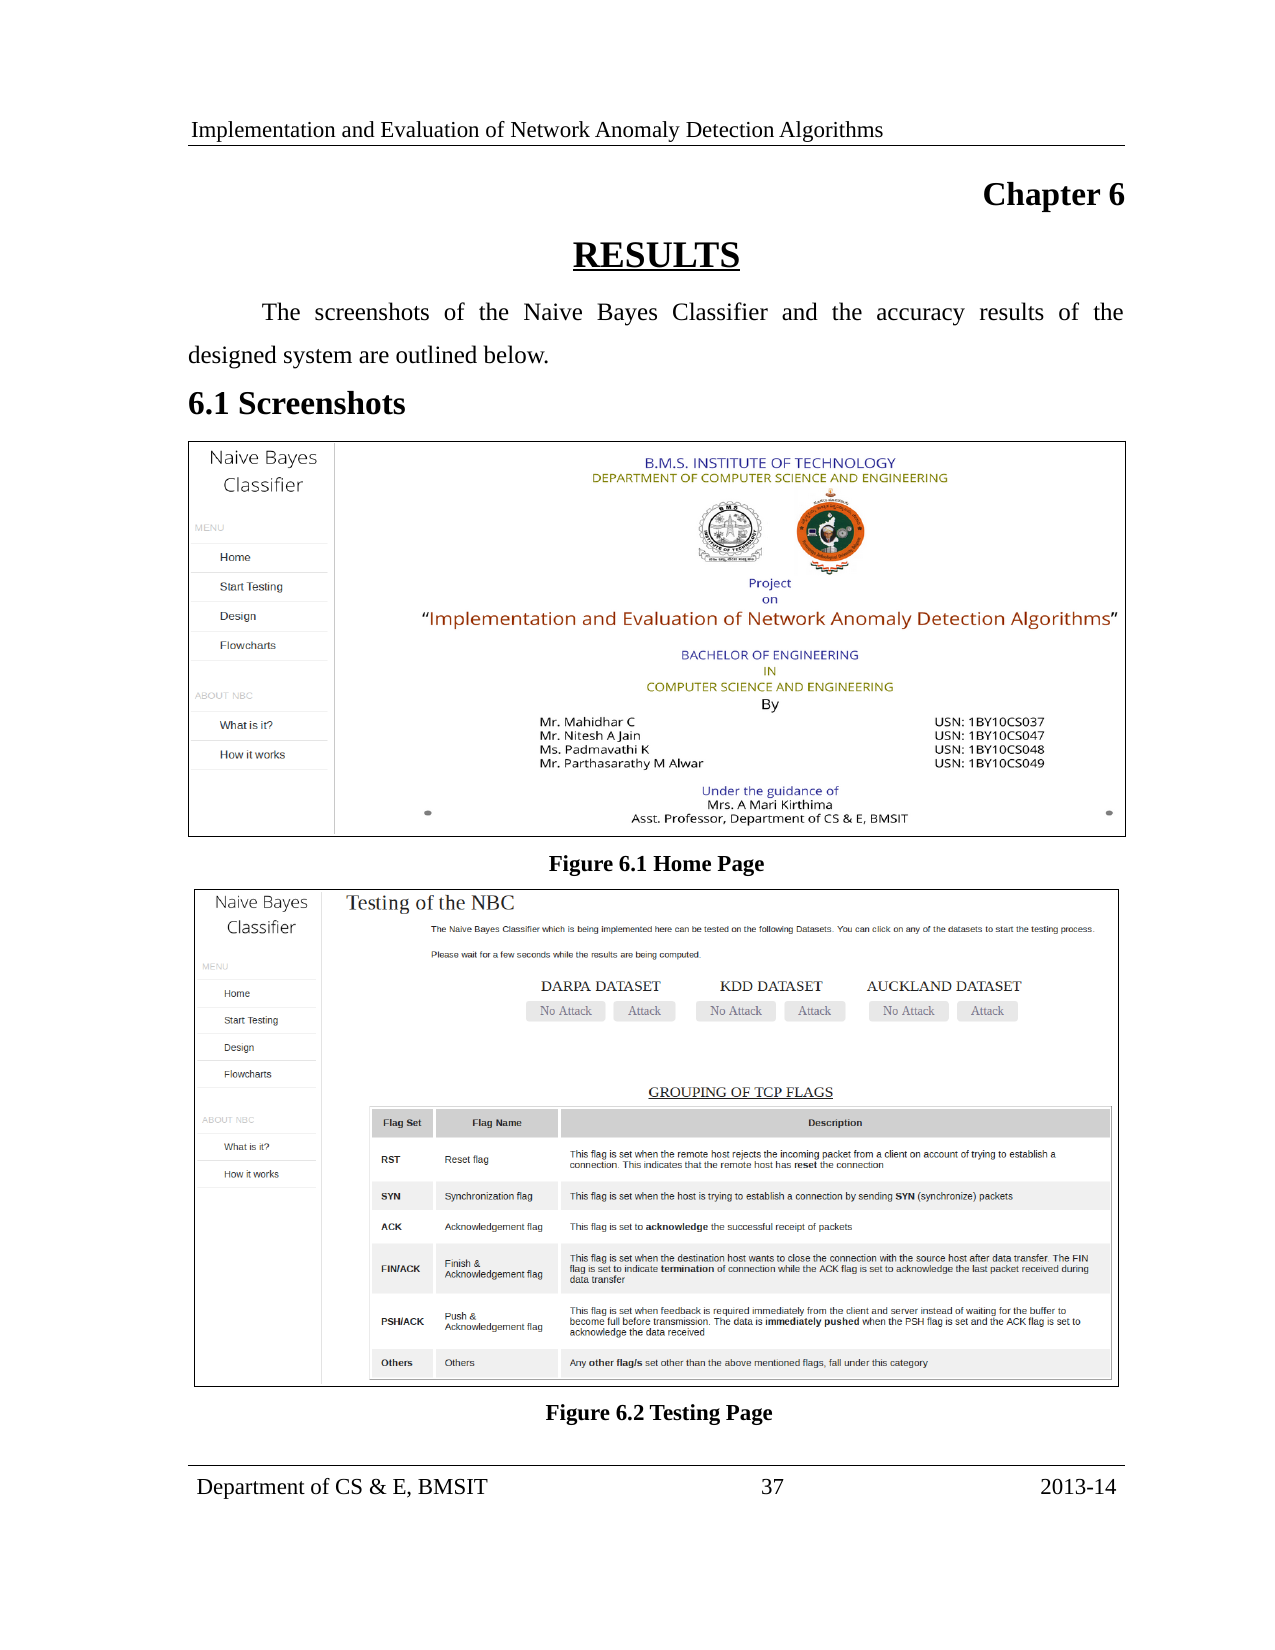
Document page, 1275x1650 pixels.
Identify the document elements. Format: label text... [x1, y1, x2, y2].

title RESULTS [188, 232, 1125, 275]
subtitle 6.1 Screenshots [188, 383, 1125, 421]
text Figure 6.1 Home Page [188, 837, 1125, 876]
text Chapter 6 [188, 174, 1125, 213]
text Figure 6.2 Testing Page [188, 1384, 1125, 1426]
text The screenshots of the Naive Bayes Classifier and the accuracy results of the designed system are outlined below. [188, 297, 1125, 369]
picture [190, 443, 1122, 834]
text [189, 442, 1125, 836]
picture [197, 892, 1116, 1384]
